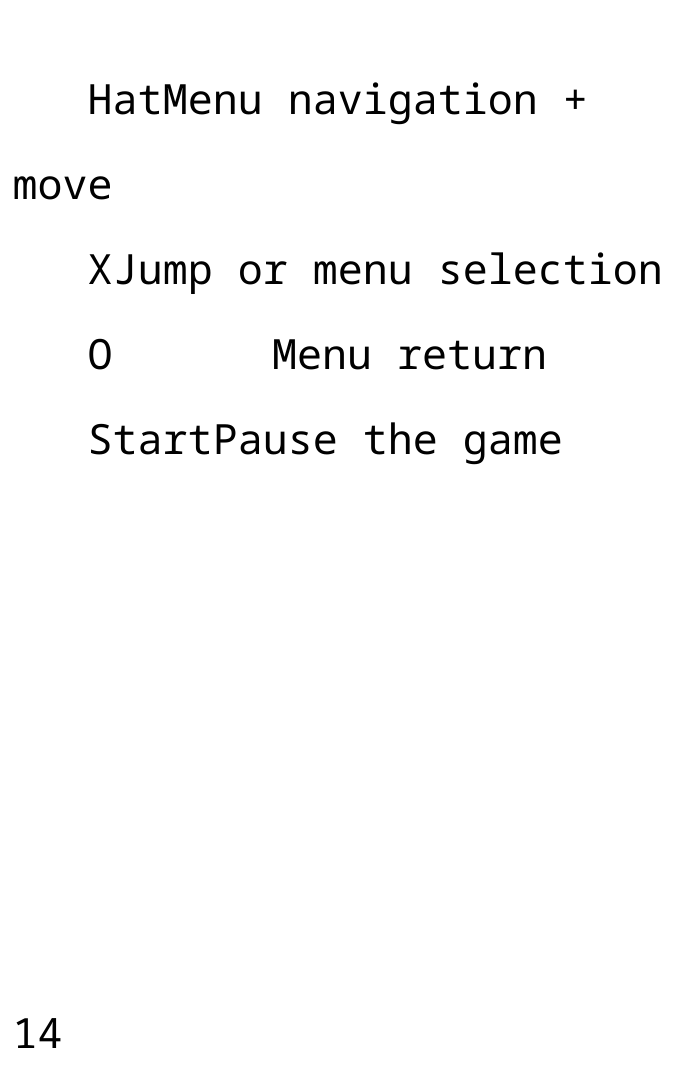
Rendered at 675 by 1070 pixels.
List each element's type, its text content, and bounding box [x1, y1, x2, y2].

text O Menu return [12, 325, 669, 382]
text Start Pause the game [12, 410, 669, 467]
text X Jump or menu selection [12, 240, 669, 297]
text Hat Menu navigation + move [12, 70, 669, 212]
